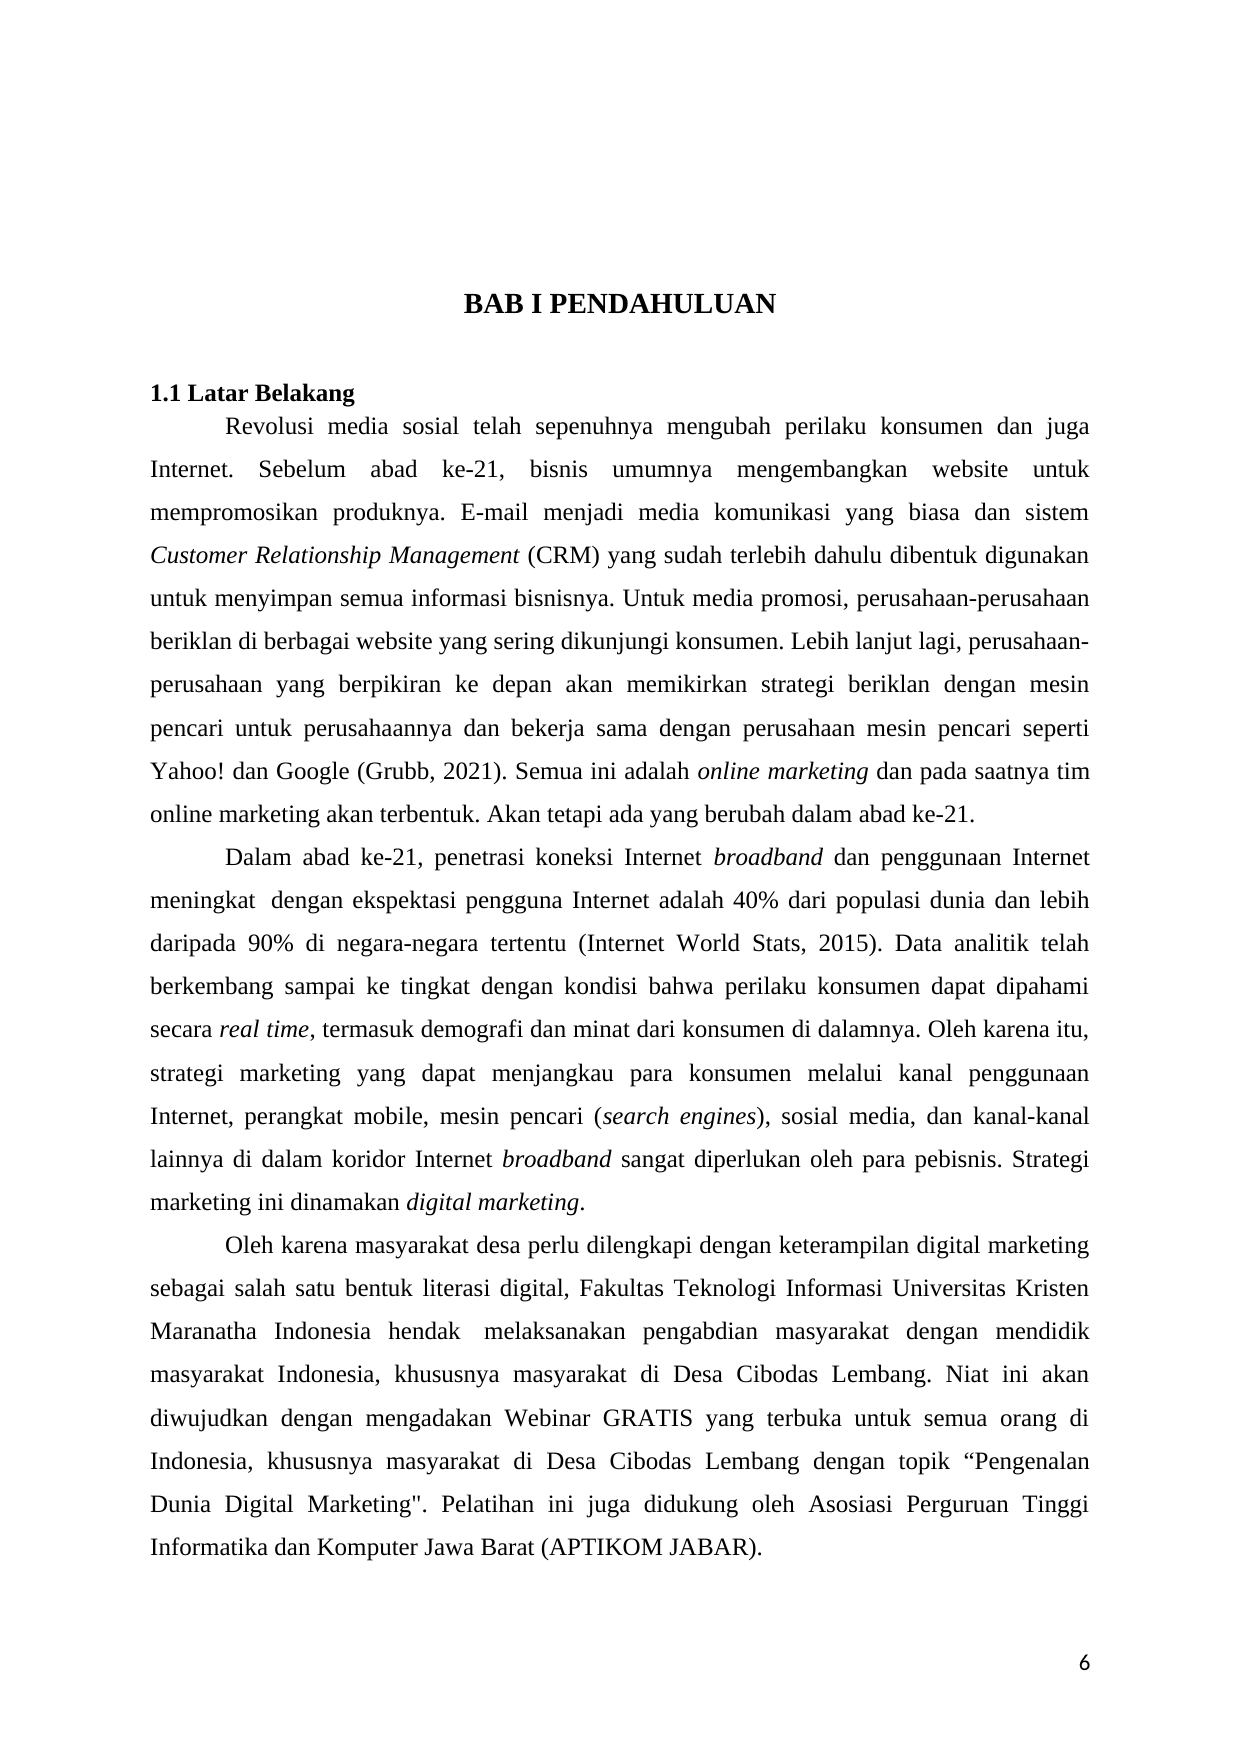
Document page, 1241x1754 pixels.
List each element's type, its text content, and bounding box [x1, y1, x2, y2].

subtitle BAB I PENDAHULUAN [150, 286, 1090, 320]
text Dalam abad ke-21, penetrasi koneksi Internet broadband dan penggunaan Internet meningkat dengan ekspektasi pengguna Internet adalah 40% dari populasi dunia dan lebih daripada 90% di negara-negara tertentu (Internet World Stats, 2015). Data analitik telah berkembang sampai ke tingkat dengan kondisi bahwa perilaku konsumen dapat dipahami secara real time, termasuk demografi dan minat dari konsumen di dalamnya. Oleh karena itu, strategi marketing yang dapat menjangkau para konsumen melalui kanal penggunaan Internet, perangkat mobile, mesin pencari (search engines), sosial media, dan kanal-kanal lainnya di dalam koridor Internet broadband sangat diperlukan oleh para pebisnis. Strategi marketing ini dinamakan digital marketing. [150, 842, 1090, 1216]
subtitle 1.1 Latar Belakang [150, 378, 1090, 407]
text Oleh karena masyarakat desa perlu dilengkapi dengan keterampilan digital marketing sebagai salah satu bentuk literasi digital, Fakultas Teknologi Informasi Universitas Kristen Maranatha Indonesia hendak melaksanakan pengabdian masyarakat dengan mendidik masyarakat Indonesia, khususnya masyarakat di Desa Cibodas Lembang. Niat ini akan diwujudkan dengan mengadakan Webinar GRATIS yang terbuka untuk semua orang di Indonesia, khususnya masyarakat di Desa Cibodas Lembang dengan topik “Pengenalan Dunia Digital Marketing". Pelatihan ini juga didukung oleh Asosiasi Perguruan Tinggi Informatika dan Komputer Jawa Barat (APTIKOM JABAR). [150, 1230, 1090, 1561]
text Revolusi media sosial telah sepenuhnya mengubah perilaku konsumen dan juga Internet. Sebelum abad ke-21, bisnis umumnya mengembangkan website untuk mempromosikan produknya. E-mail menjadi media komunikasi yang biasa dan sistem Customer Relationship Management (CRM) yang sudah terlebih dahulu dibentuk digunakan untuk menyimpan semua informasi bisnisnya. Untuk media promosi, perusahaan-perusahaan beriklan di berbagai website yang sering dikunjungi konsumen. Lebih lanjut lagi, perusahaan-perusahaan yang berpikiran ke depan akan memikirkan strategi beriklan dengan mesin pencari untuk perusahaannya dan bekerja sama dengan perusahaan mesin pencari seperti Yahoo! dan Google (Grubb, 2021). Semua ini adalah online marketing dan pada saatnya tim online marketing akan terbentuk. Akan tetapi ada yang berubah dalam abad ke-21. [150, 411, 1090, 828]
